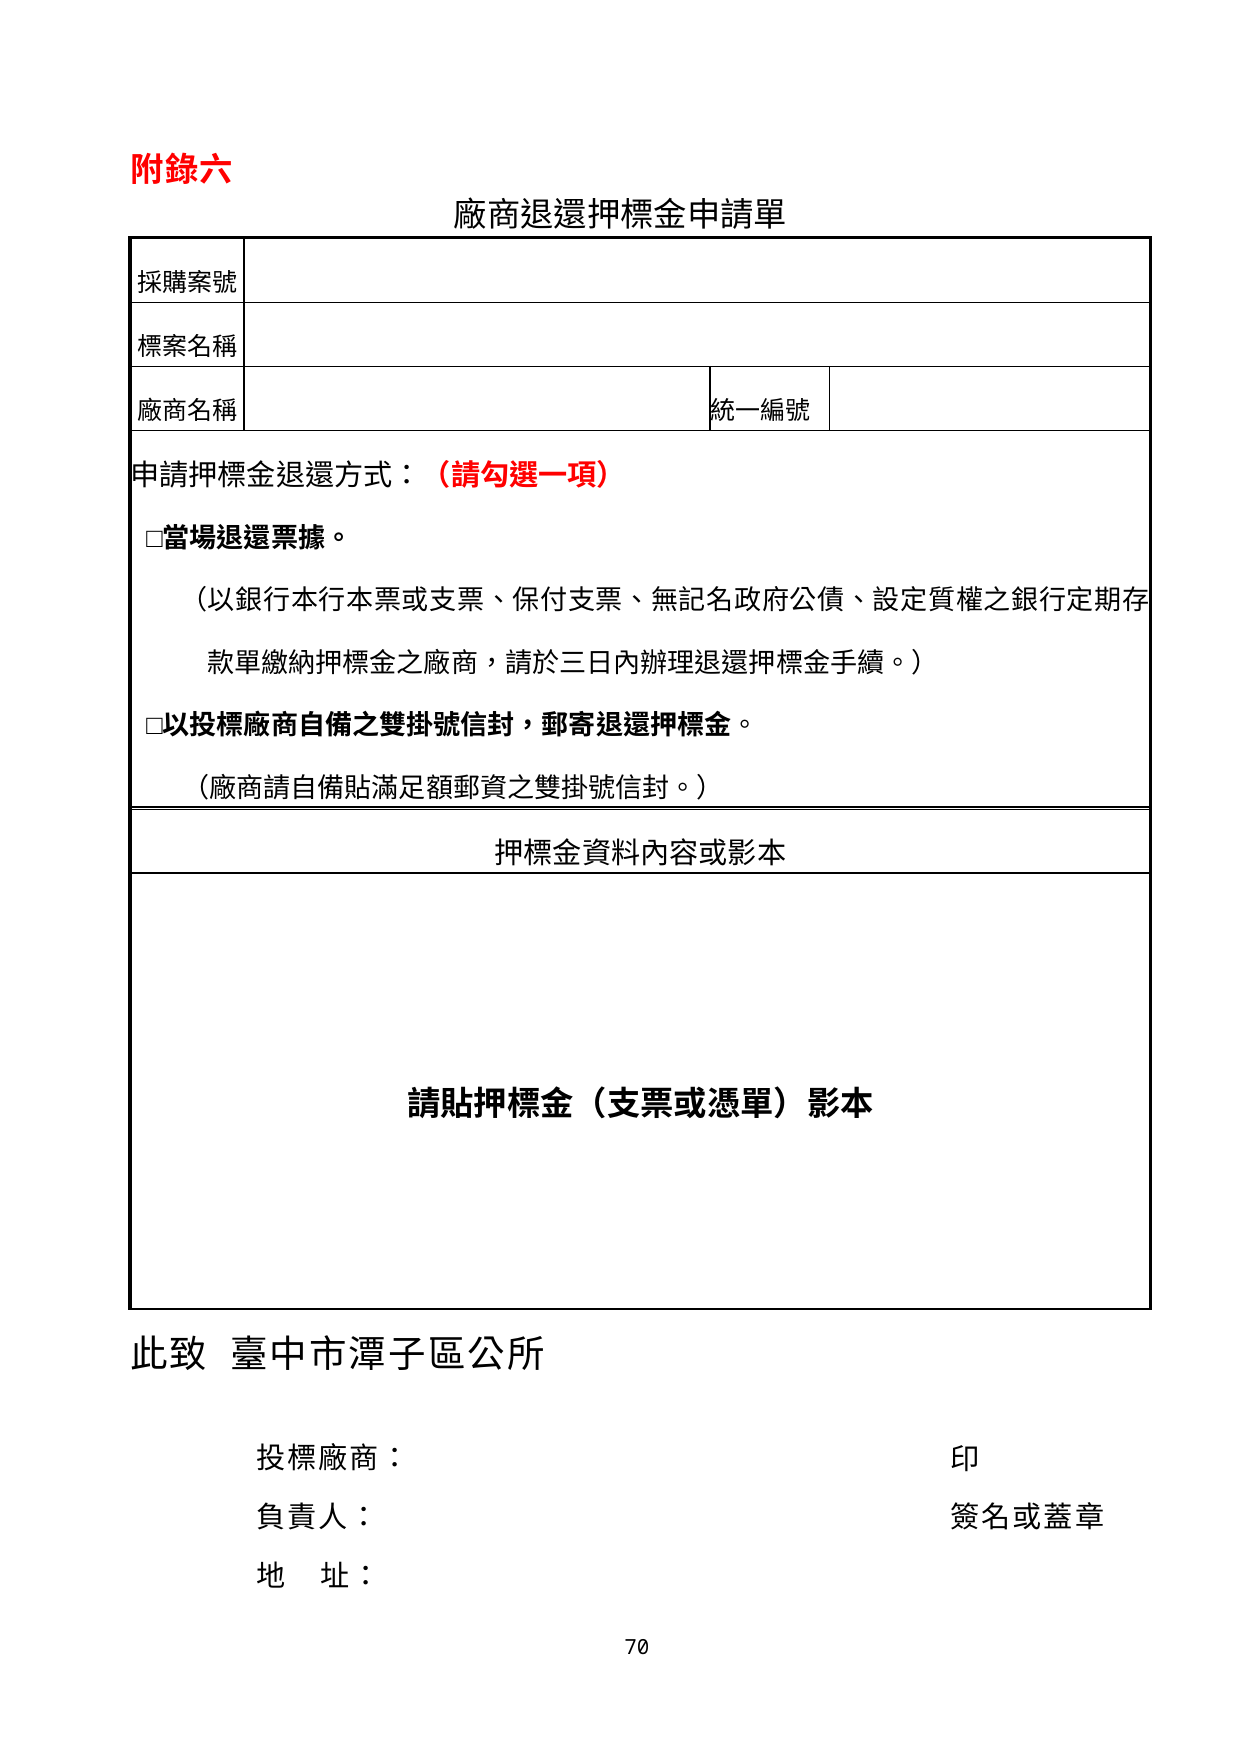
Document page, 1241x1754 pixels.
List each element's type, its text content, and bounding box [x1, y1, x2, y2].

table_header [435, 1435, 938, 1493]
table_cell 統一編號 [711, 367, 829, 430]
table_cell 負責人： [245, 1494, 435, 1552]
table_cell 請貼押標金（支票或憑單）影本 [132, 874, 1149, 1308]
table_cell 簽名或蓋章 [939, 1494, 1133, 1552]
text 此致 臺中市潭子區公所 [130, 1310, 1110, 1372]
table_cell [435, 1494, 938, 1552]
table_header 採購案號 [132, 239, 243, 302]
table_cell 押標金資料內容或影本 [132, 810, 1149, 872]
table_cell 廠商名稱 [132, 367, 243, 430]
table_cell [830, 367, 1149, 430]
table_header [245, 239, 1149, 302]
table_cell 地 址： [245, 1553, 435, 1611]
table_header 投標廠商： [245, 1435, 435, 1493]
text 附錄六 [130, 125, 1110, 188]
table_cell [435, 1553, 1133, 1611]
table_cell [245, 367, 709, 430]
text 廠商退還押標金申請單 [130, 188, 1110, 236]
table_cell 申請押標金退還方式：（請勾選一項） □當場退還票據。 （以銀行本行本票或支票、保付支票、無記名政府公債、設定質權之銀行定期存款單繳納押標金之廠商，請於三日內辦理退還押標金手續。） □以投標廠商自備之雙掛號信封，郵寄退還押標金。 （廠商請自備貼滿足額郵資之雙掛號信封。） [132, 431, 1149, 806]
table_header 印 [939, 1435, 1133, 1493]
table_cell 標案名稱 [132, 303, 243, 366]
table_cell [245, 303, 1149, 366]
